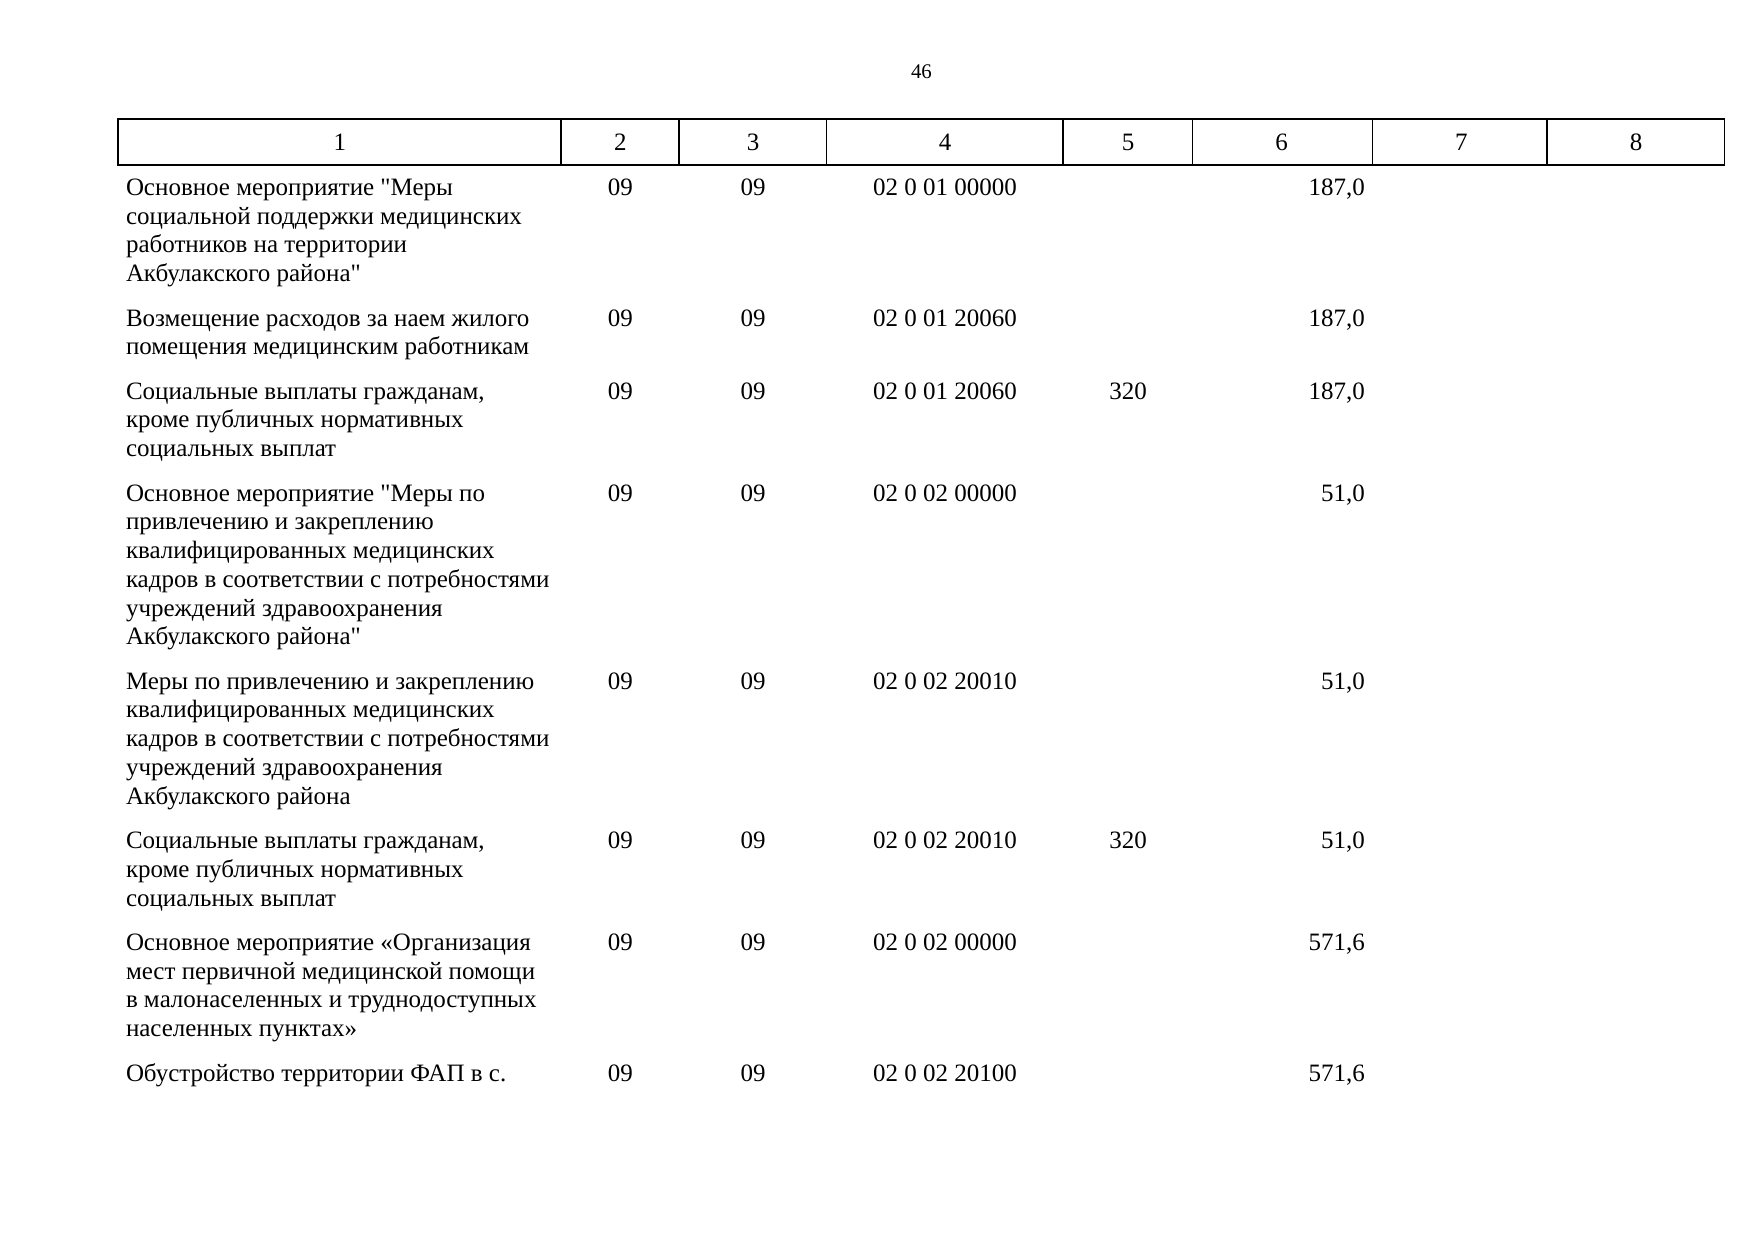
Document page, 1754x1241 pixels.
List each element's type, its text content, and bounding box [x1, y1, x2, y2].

table_cell 09 [561, 919, 679, 1050]
table_header 8 [1555, 128, 1716, 156]
table_cell [1372, 658, 1547, 817]
table_header [1373, 120, 1546, 164]
table_header [119, 120, 560, 164]
table_cell 320 [1063, 368, 1193, 470]
table_cell 02 0 02 00000 [827, 919, 1063, 1050]
table_cell 187,0 [1193, 368, 1372, 470]
table_cell 571,6 [1193, 919, 1372, 1050]
table_cell [1063, 658, 1193, 817]
table_cell 51,0 [1193, 658, 1372, 817]
table_cell 02 0 02 20100 [827, 1050, 1063, 1094]
table_cell [1063, 166, 1193, 295]
table_cell [1372, 817, 1547, 919]
table_cell 09 [561, 295, 679, 368]
table_header 7 [1380, 128, 1542, 156]
table_header 5 [1071, 128, 1185, 156]
table_cell 02 0 02 20010 [827, 658, 1063, 817]
table_cell 02 0 01 20060 [827, 368, 1063, 470]
table_cell Возмещение расходов за наем жилого помещения медицинским работникам [118, 295, 561, 368]
table_cell 09 [679, 470, 827, 658]
table_cell 09 [679, 295, 827, 368]
table_cell 09 [679, 919, 827, 1050]
table_cell [1372, 295, 1547, 368]
table_cell 09 [679, 368, 827, 470]
table_cell 02 0 01 00000 [827, 166, 1063, 295]
table_cell Обустройство территории ФАП в с. [118, 1050, 561, 1094]
table_cell Основное мероприятие "Меры по привлечению и закреплению квалифицированных медицинских кадров в соответствии с потребностями учреждений здравоохранения Акбулакского района" [118, 470, 561, 658]
table_cell [1063, 295, 1193, 368]
table_cell [1372, 1050, 1547, 1094]
table_cell [1063, 919, 1193, 1050]
table_header [562, 120, 678, 164]
table_cell [1372, 919, 1547, 1050]
table_cell [1547, 368, 1724, 470]
table_cell 09 [561, 166, 679, 295]
table_header 6 [1201, 128, 1362, 156]
table_cell 09 [561, 368, 679, 470]
table_header 1 [126, 128, 553, 156]
table_header [680, 120, 826, 164]
table_header 4 [835, 128, 1055, 156]
table_cell [1547, 1050, 1724, 1094]
table_cell 09 [679, 658, 827, 817]
table_header [1548, 120, 1724, 164]
table_cell Социальные выплаты гражданам, кроме публичных нормативных социальных выплат [118, 368, 561, 470]
table_cell 187,0 [1193, 166, 1372, 295]
table_cell 09 [679, 817, 827, 919]
table_cell 09 [561, 658, 679, 817]
table_cell 51,0 [1193, 470, 1372, 658]
table_cell 09 [561, 817, 679, 919]
table_cell 51,0 [1193, 817, 1372, 919]
table_cell [1547, 817, 1724, 919]
table_cell Социальные выплаты гражданам, кроме публичных нормативных социальных выплат [118, 817, 561, 919]
table_cell [1372, 166, 1547, 295]
table_cell [1547, 295, 1724, 368]
table_header [1193, 120, 1372, 164]
table_cell 09 [561, 470, 679, 658]
table_cell 02 0 02 00000 [827, 470, 1063, 658]
table_header 2 [569, 128, 671, 156]
table_header [827, 120, 1062, 164]
table_cell 02 0 02 20010 [827, 817, 1063, 919]
table_cell 571,6 [1193, 1050, 1372, 1094]
table_cell 187,0 [1193, 295, 1372, 368]
table_header 3 [687, 128, 819, 156]
table_cell Основное мероприятие «Организация мест первичной медицинской помощи в малонаселенных и труднодоступных населенных пунктах» [118, 919, 561, 1050]
table_cell [1063, 470, 1193, 658]
table_cell [1063, 1050, 1193, 1094]
table_cell [1547, 919, 1724, 1050]
table_cell [1547, 470, 1724, 658]
table_cell [1547, 658, 1724, 817]
table_cell [1372, 470, 1547, 658]
table_cell 320 [1063, 817, 1193, 919]
table_cell 02 0 01 20060 [827, 295, 1063, 368]
table_header [1064, 120, 1192, 164]
table_cell 09 [679, 166, 827, 295]
table_cell Меры по привлечению и закреплению квалифицированных медицинских кадров в соответствии с потребностями учреждений здравоохранения Акбулакского района [118, 658, 561, 817]
table_cell [1547, 166, 1724, 295]
table_cell [1372, 368, 1547, 470]
table_cell 09 [679, 1050, 827, 1094]
table_cell Основное мероприятие "Меры социальной поддержки медицинских работников на территории Акбулакского района" [118, 166, 561, 295]
table_cell 09 [561, 1050, 679, 1094]
